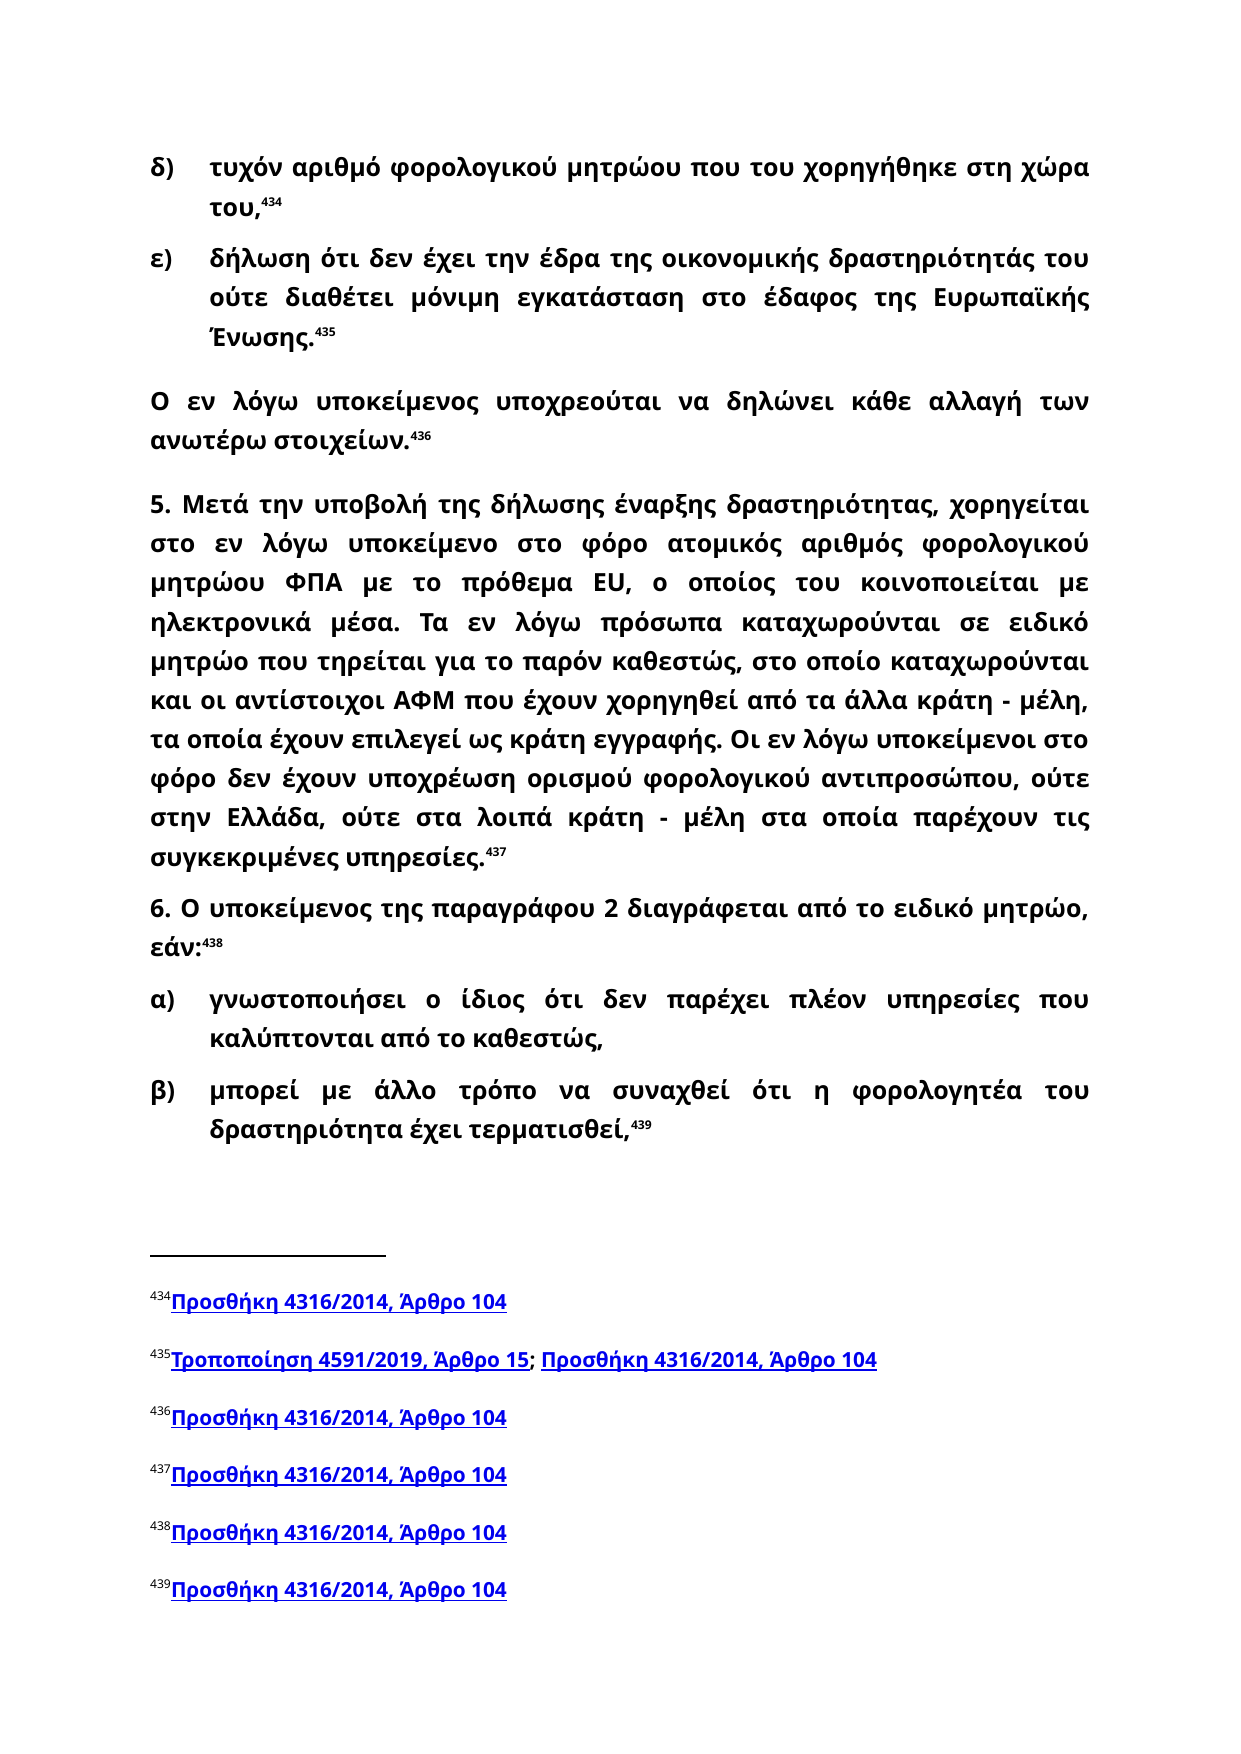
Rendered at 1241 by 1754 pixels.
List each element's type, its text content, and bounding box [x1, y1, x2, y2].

text Προσθήκη 4316/2014, Άρθρο 104 [150, 1518, 1090, 1546]
text 5. Μετά την υποβολή της δήλωσης έναρξης δραστηριότητας, χορηγείται στο εν λόγω υποκείμενο στο φόρο ατομικός αριθμός φορολογικού μητρώου ΦΠΑ με το πρόθεμα EU, ο οποίος του κοινοποιείται με ηλεκτρονικά μέσα. Τα εν λόγω πρόσωπα καταχωρούνται σε ειδικό μητρώο που τηρείται για το παρόν καθεστώς, στο οποίο καταχωρούνται και οι αντίστοιχοι ΑΦΜ που έχουν χορηγηθεί από τα άλλα κράτη - μέλη, τα οποία έχουν επιλεγεί ως κράτη εγγραφής. Οι εν λόγω υποκείμενοι στο φόρο δεν έχουν υποχρέωση ορισμού φορολογικού αντιπροσώπου, ούτε στην Ελλάδα, ούτε στα λοιπά κράτη - μέλη στα οποία παρέχουν τις συγκεκριμένες υπηρεσίες. [150, 487, 1090, 873]
list α) γνωστοποιήσει ο ίδιος ότι δεν παρέχει πλέον υπηρεσίες που καλύπτονται από το καθεστώς, [150, 982, 1090, 1055]
text Προσθήκη 4316/2014, Άρθρο 104 [150, 1460, 1090, 1489]
list ε) δήλωση ότι δεν έχει την έδρα της οικονομικής δραστηριότητάς του ούτε διαθέτει μόνιμη εγκατάσταση στο έδαφος της Ευρωπαϊκής Ένωσης. [150, 241, 1090, 353]
text 6. Ο υποκείμενος της παραγράφου 2 διαγράφεται από το ειδικό μητρώο, εάν: [150, 891, 1090, 964]
text Τροποποίηση 4591/2019, Άρθρο 15; Προσθήκη 4316/2014, Άρθρο 104 [150, 1345, 1090, 1373]
text Ο εν λόγω υποκείμενος υποχρεούται να δηλώνει κάθε αλλαγή των ανωτέρω στοιχείων. [150, 383, 1090, 457]
text Προσθήκη 4316/2014, Άρθρο 104 [150, 1403, 1090, 1431]
text Προσθήκη 4316/2014, Άρθρο 104 [150, 1576, 1090, 1604]
list δ) τυχόν αριθμό φορολογικού μητρώου που του χορηγήθηκε στη χώρα του, [150, 150, 1090, 223]
text Προσθήκη 4316/2014, Άρθρο 104 [150, 1287, 1090, 1316]
list β) μπορεί με άλλο τρόπο να συναχθεί ότι η φορολογητέα του δραστηριότητα έχει τερματισθεί, [150, 1072, 1090, 1146]
